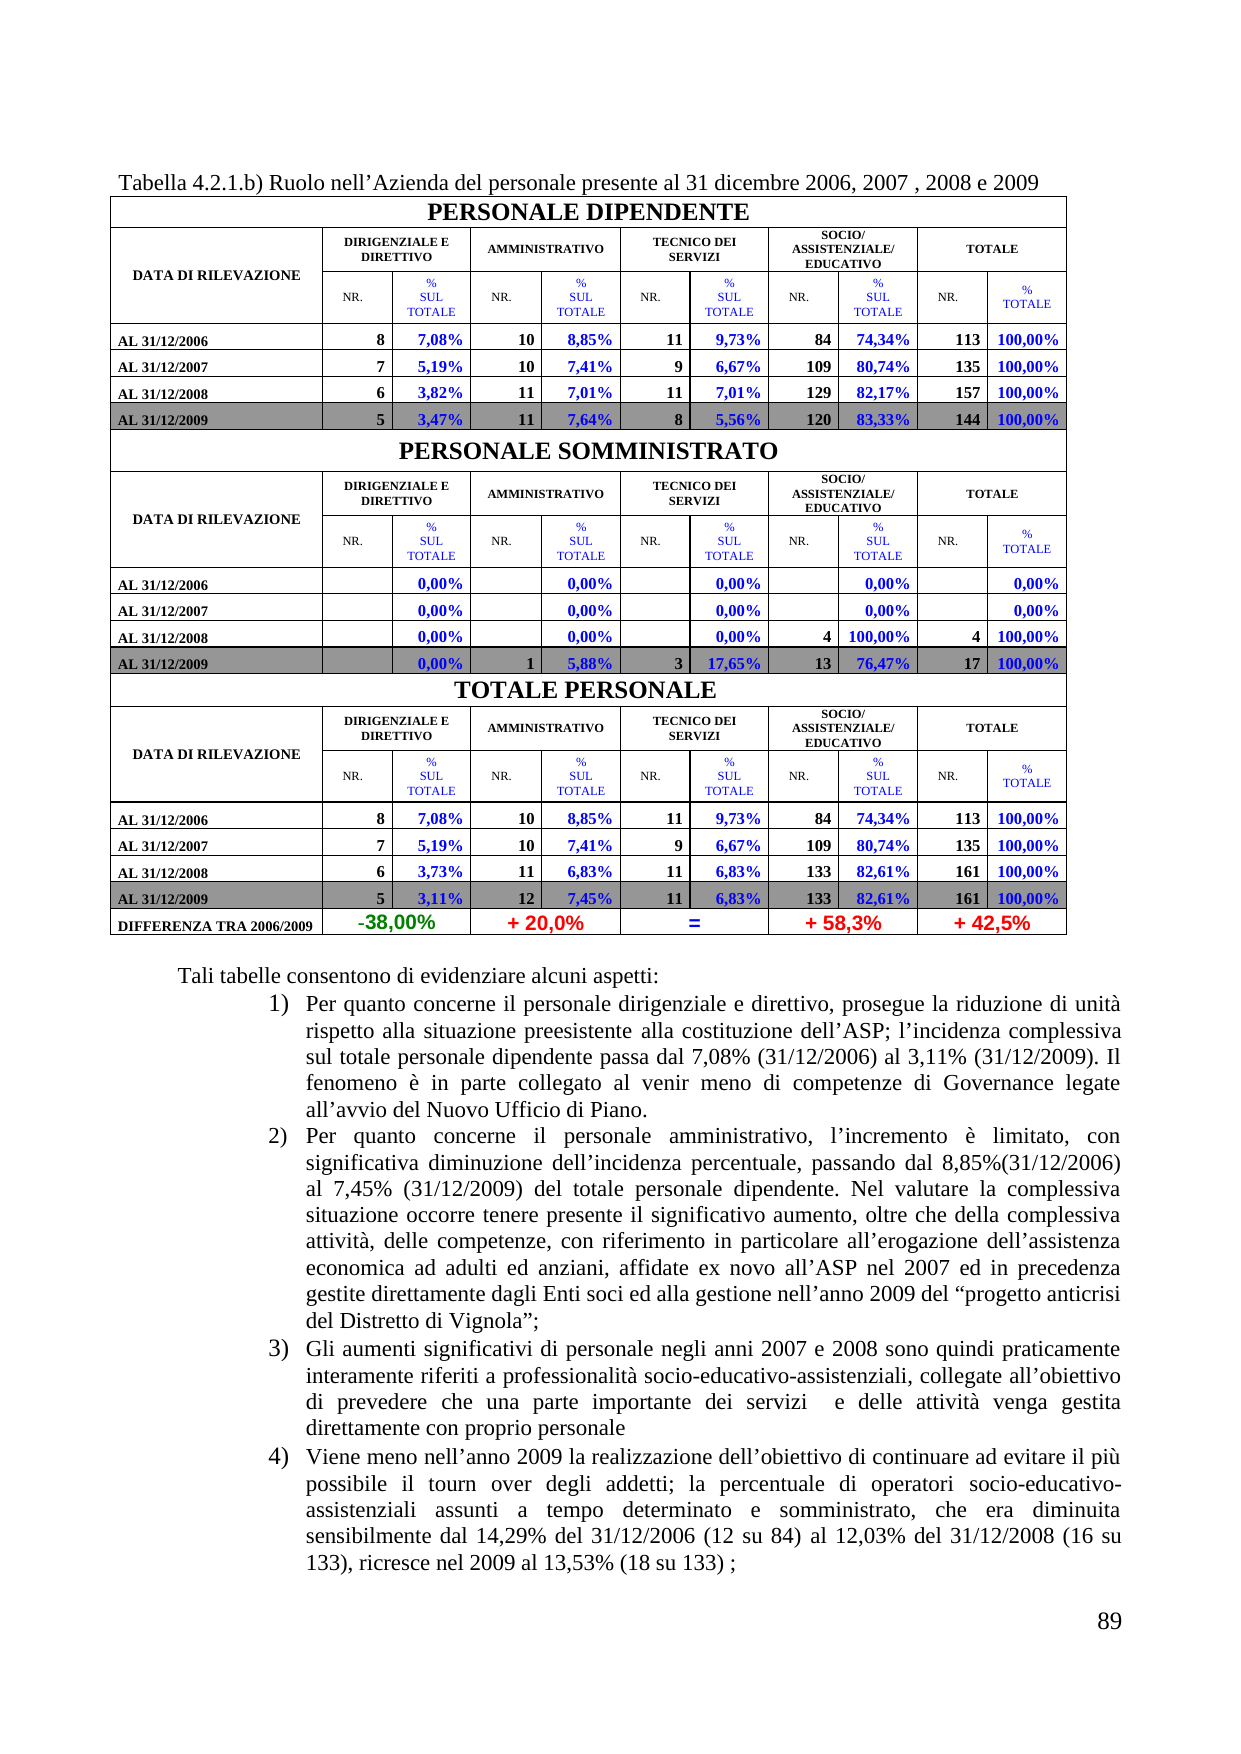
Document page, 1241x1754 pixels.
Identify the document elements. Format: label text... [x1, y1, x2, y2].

table_cell 8,85% [542, 324, 620, 349]
table_cell 17 [918, 648, 987, 673]
table_cell 13 [769, 648, 838, 673]
table_cell 84 [769, 803, 838, 828]
table_cell % TOTALE [988, 751, 1066, 801]
table_cell 5,19% [393, 350, 470, 376]
table_cell 10 [471, 829, 541, 854]
table_cell 0,00% [542, 594, 620, 620]
table_cell 161 [918, 856, 987, 881]
table_cell AL 31/12/2007 [111, 350, 322, 376]
table_cell NR. [918, 751, 987, 801]
table_cell 12 [471, 882, 541, 908]
table_cell + 58,3% [769, 909, 917, 934]
table_cell NR. [471, 272, 541, 322]
table_cell 0,00% [542, 568, 620, 593]
table_cell 11 [621, 377, 689, 402]
table_cell 135 [918, 829, 987, 854]
table_cell 100,00% [988, 882, 1066, 908]
table_cell % SUL TOTALE [691, 751, 768, 801]
table_cell NR. [323, 751, 392, 801]
table_cell 129 [769, 377, 838, 402]
table_cell SOCIO/ ASSISTENZIALE/ EDUCATIVO [769, 707, 917, 750]
table_cell PERSONALE SOMMINISTRATO [111, 430, 1066, 471]
table_cell NR. [621, 272, 689, 322]
table_cell 3 [621, 648, 689, 673]
table_cell DIRIGENZIALE E DIRETTIVO [323, 228, 470, 271]
table_cell DIRIGENZIALE E DIRETTIVO [323, 707, 470, 750]
table_cell DATA DI RILEVAZIONE [111, 228, 322, 322]
table_cell 5,56% [691, 403, 768, 429]
table_cell 5 [323, 403, 392, 429]
table_cell [471, 621, 541, 646]
table_cell 7,45% [542, 882, 620, 908]
table_cell 8,85% [542, 803, 620, 828]
table_cell AL 31/12/2009 [111, 648, 322, 673]
table_cell NR. [471, 751, 541, 801]
table_cell 0,00% [691, 621, 768, 646]
table_cell 84 [769, 324, 838, 349]
text Tali tabelle consentono di evidenziare alcuni aspetti: [118, 962, 1122, 988]
table_cell 3,73% [393, 856, 470, 881]
table_cell AL 31/12/2006 [111, 324, 322, 349]
table_cell 11 [621, 324, 689, 349]
table_cell 7,08% [393, 324, 470, 349]
table_cell 9 [621, 829, 689, 854]
table_cell TECNICO DEI SERVIZI [621, 472, 768, 515]
table_cell 6,67% [691, 829, 768, 854]
table_cell NR. [769, 516, 838, 567]
table_cell 133 [769, 882, 838, 908]
table_cell 0,00% [988, 568, 1066, 593]
table_cell TOTALE [918, 707, 1066, 750]
table_cell 5,19% [393, 829, 470, 854]
table_cell 6 [323, 377, 392, 402]
table_cell 0,00% [988, 594, 1066, 620]
table_cell 9 [621, 350, 689, 376]
table_cell AMMINISTRATIVO [471, 472, 620, 515]
table_cell [323, 648, 392, 673]
table_cell [769, 594, 838, 620]
table_cell 82,61% [839, 882, 917, 908]
table_cell DIRIGENZIALE E DIRETTIVO [323, 472, 470, 515]
table_cell 7,41% [542, 829, 620, 854]
table_cell NR. [918, 272, 987, 322]
table_cell 0,00% [393, 594, 470, 620]
table_cell SOCIO/ ASSISTENZIALE/ EDUCATIVO [769, 472, 917, 515]
table_cell DIFFERENZA TRA 2006/2009 [111, 909, 322, 934]
list Gli aumenti significativi di personale negli anni 2007 e 2008 sono quindi praticamente interamente riferiti a professionalità socio-educativo-assistenziali, collegate all’obiettivo di prevedere che una parte importante dei servizi e delle attività venga gestita direttamente con proprio personale [268, 1333, 1122, 1441]
table_cell TOTALE PERSONALE [111, 674, 1066, 706]
table_cell DATA DI RILEVAZIONE [111, 707, 322, 801]
table_cell 74,34% [839, 803, 917, 828]
table_cell 100,00% [988, 403, 1066, 429]
table_cell 6,83% [542, 856, 620, 881]
table_cell 0,00% [393, 621, 470, 646]
table_cell AMMINISTRATIVO [471, 707, 620, 750]
table_cell 109 [769, 829, 838, 854]
table_cell 6,83% [691, 882, 768, 908]
table_cell NR. [621, 516, 689, 567]
table_header PERSONALE DIPENDENTE [111, 197, 1066, 227]
table_cell 157 [918, 377, 987, 402]
table_cell 100,00% [988, 648, 1066, 673]
table_cell % SUL TOTALE [839, 751, 917, 801]
table_cell NR. [471, 516, 541, 567]
table_cell 6 [323, 856, 392, 881]
table_cell % TOTALE [988, 516, 1066, 567]
table_cell 10 [471, 803, 541, 828]
table_cell 76,47% [839, 648, 917, 673]
table_cell % SUL TOTALE [542, 751, 620, 801]
table_cell [471, 568, 541, 593]
table_cell NR. [769, 272, 838, 322]
table_cell [918, 594, 987, 620]
table_cell 100,00% [988, 324, 1066, 349]
table_cell [918, 568, 987, 593]
table_cell AL 31/12/2006 [111, 568, 322, 593]
table_cell 7,08% [393, 803, 470, 828]
table_cell 82,17% [839, 377, 917, 402]
table_cell TOTALE [918, 228, 1066, 271]
table_cell 0,00% [542, 621, 620, 646]
table_cell NR. [769, 751, 838, 801]
table_cell 11 [621, 882, 689, 908]
table_cell NR. [323, 516, 392, 567]
table_cell 9,73% [691, 803, 768, 828]
table_cell % SUL TOTALE [393, 751, 470, 801]
table_cell 7 [323, 350, 392, 376]
table_cell 5 [323, 882, 392, 908]
table_cell 4 [918, 621, 987, 646]
table_cell 17,65% [691, 648, 768, 673]
table_cell 74,34% [839, 324, 917, 349]
table_cell 0,00% [839, 594, 917, 620]
table_cell 11 [471, 377, 541, 402]
table_cell 3,11% [393, 882, 470, 908]
text Tabella 4.2.1.b) Ruolo nell’Azienda del personale presente al 31 dicembre 2006, 2007 , 2008 e 2009 [118, 169, 1122, 196]
table_cell % TOTALE [988, 272, 1066, 322]
table_cell AL 31/12/2007 [111, 594, 322, 620]
table_cell AL 31/12/2007 [111, 829, 322, 854]
table_cell 8 [621, 403, 689, 429]
table_cell 4 [769, 621, 838, 646]
table_cell [621, 621, 689, 646]
table_cell AMMINISTRATIVO [471, 228, 620, 271]
table_cell [621, 568, 689, 593]
table_cell 109 [769, 350, 838, 376]
list Viene meno nell’anno 2009 la realizzazione dell’obiettivo di continuare ad evitare il più possibile il tourn over degli addetti; la percentuale di operatori socio-educativo-assistenziali assunti a tempo determinato e somministrato, che era diminuita sensibilmente dal 14,29% del 31/12/2006 (12 su 84) al 12,03% del 31/12/2008 (16 su 133), ricresce nel 2009 al 13,53% (18 su 133) ; [268, 1441, 1122, 1575]
table_cell TECNICO DEI SERVIZI [621, 707, 768, 750]
table_cell % SUL TOTALE [393, 516, 470, 567]
table_cell [323, 594, 392, 620]
table_cell 11 [471, 856, 541, 881]
table_cell 11 [621, 803, 689, 828]
table_cell NR. [918, 516, 987, 567]
table_cell = [621, 909, 768, 934]
table_cell [323, 621, 392, 646]
table_cell 100,00% [988, 377, 1066, 402]
table_cell 6,83% [691, 856, 768, 881]
table_cell 11 [621, 856, 689, 881]
table_cell 0,00% [839, 568, 917, 593]
table_cell 3,82% [393, 377, 470, 402]
table_cell 7 [323, 829, 392, 854]
table_cell % SUL TOTALE [393, 272, 470, 322]
table_cell TOTALE [918, 472, 1066, 515]
table_cell 0,00% [691, 594, 768, 620]
table_cell % SUL TOTALE [839, 516, 917, 567]
table_cell 100,00% [988, 350, 1066, 376]
table_cell 100,00% [839, 621, 917, 646]
table_cell SOCIO/ ASSISTENZIALE/ EDUCATIVO [769, 228, 917, 271]
list Per quanto concerne il personale amministrativo, l’incremento è limitato, con significativa diminuzione dell’incidenza percentuale, passando dal 8,85%(31/12/2006) al 7,45% (31/12/2009) del totale personale dipendente. Nel valutare la complessiva situazione occorre tenere presente il significativo aumento, oltre che della complessiva attività, delle competenze, con riferimento in particolare all’erogazione dell’assistenza economica ad adulti ed anziani, affidate ex novo all’ASP nel 2007 ed in precedenza gestite direttamente dagli Enti soci ed alla gestione nell’anno 2009 del “progetto anticrisi del Distretto di Vignola”; [268, 1122, 1122, 1333]
table_cell 3,47% [393, 403, 470, 429]
table_cell 100,00% [988, 829, 1066, 854]
table_cell AL 31/12/2008 [111, 621, 322, 646]
table_cell % SUL TOTALE [691, 516, 768, 567]
table_cell AL 31/12/2008 [111, 856, 322, 881]
table_cell [323, 568, 392, 593]
table_cell + 42,5% [918, 909, 1066, 934]
table_cell 113 [918, 803, 987, 828]
table_cell 9,73% [691, 324, 768, 349]
table_cell 120 [769, 403, 838, 429]
table_cell 7,01% [691, 377, 768, 402]
table_cell + 20,0% [471, 909, 620, 934]
table_cell 100,00% [988, 856, 1066, 881]
table_cell % SUL TOTALE [691, 272, 768, 322]
table_cell [471, 594, 541, 620]
table_cell DATA DI RILEVAZIONE [111, 472, 322, 567]
table_cell 144 [918, 403, 987, 429]
table_cell % SUL TOTALE [839, 272, 917, 322]
table_cell 5,88% [542, 648, 620, 673]
table_cell 113 [918, 324, 987, 349]
table_cell 10 [471, 350, 541, 376]
list Per quanto concerne il personale dirigenziale e direttivo, prosegue la riduzione di unità rispetto alla situazione preesistente alla costituzione dell’ASP; l’incidenza complessiva sul totale personale dipendente passa dal 7,08% (31/12/2006) al 3,11% (31/12/2009). Il fenomeno è in parte collegato al venir meno di competenze di Governance legate all’avvio del Nuovo Ufficio di Piano. [268, 988, 1122, 1122]
table_cell 100,00% [988, 621, 1066, 646]
table_cell AL 31/12/2008 [111, 377, 322, 402]
table_cell AL 31/12/2009 [111, 882, 322, 908]
table_cell 0,00% [393, 648, 470, 673]
table_cell 6,67% [691, 350, 768, 376]
table_cell 161 [918, 882, 987, 908]
table_cell 82,61% [839, 856, 917, 881]
table_cell 10 [471, 324, 541, 349]
table_cell 83,33% [839, 403, 917, 429]
table_cell NR. [323, 272, 392, 322]
table_cell 8 [323, 803, 392, 828]
table_cell [621, 594, 689, 620]
table_cell % SUL TOTALE [542, 272, 620, 322]
table_cell 11 [471, 403, 541, 429]
table_cell 80,74% [839, 350, 917, 376]
table_cell 0,00% [691, 568, 768, 593]
table_cell TECNICO DEI SERVIZI [621, 228, 768, 271]
table_cell 1 [471, 648, 541, 673]
table_cell 0,00% [393, 568, 470, 593]
table_cell 80,74% [839, 829, 917, 854]
table_cell AL 31/12/2009 [111, 403, 322, 429]
table_cell 8 [323, 324, 392, 349]
table_cell 7,64% [542, 403, 620, 429]
table_cell -38,00% [323, 909, 470, 934]
table_cell [769, 568, 838, 593]
table_cell 133 [769, 856, 838, 881]
table_cell 135 [918, 350, 987, 376]
table_cell 7,41% [542, 350, 620, 376]
table_cell 7,01% [542, 377, 620, 402]
table_cell 100,00% [988, 803, 1066, 828]
table_cell % SUL TOTALE [542, 516, 620, 567]
table_cell AL 31/12/2006 [111, 803, 322, 828]
table_cell NR. [621, 751, 689, 801]
